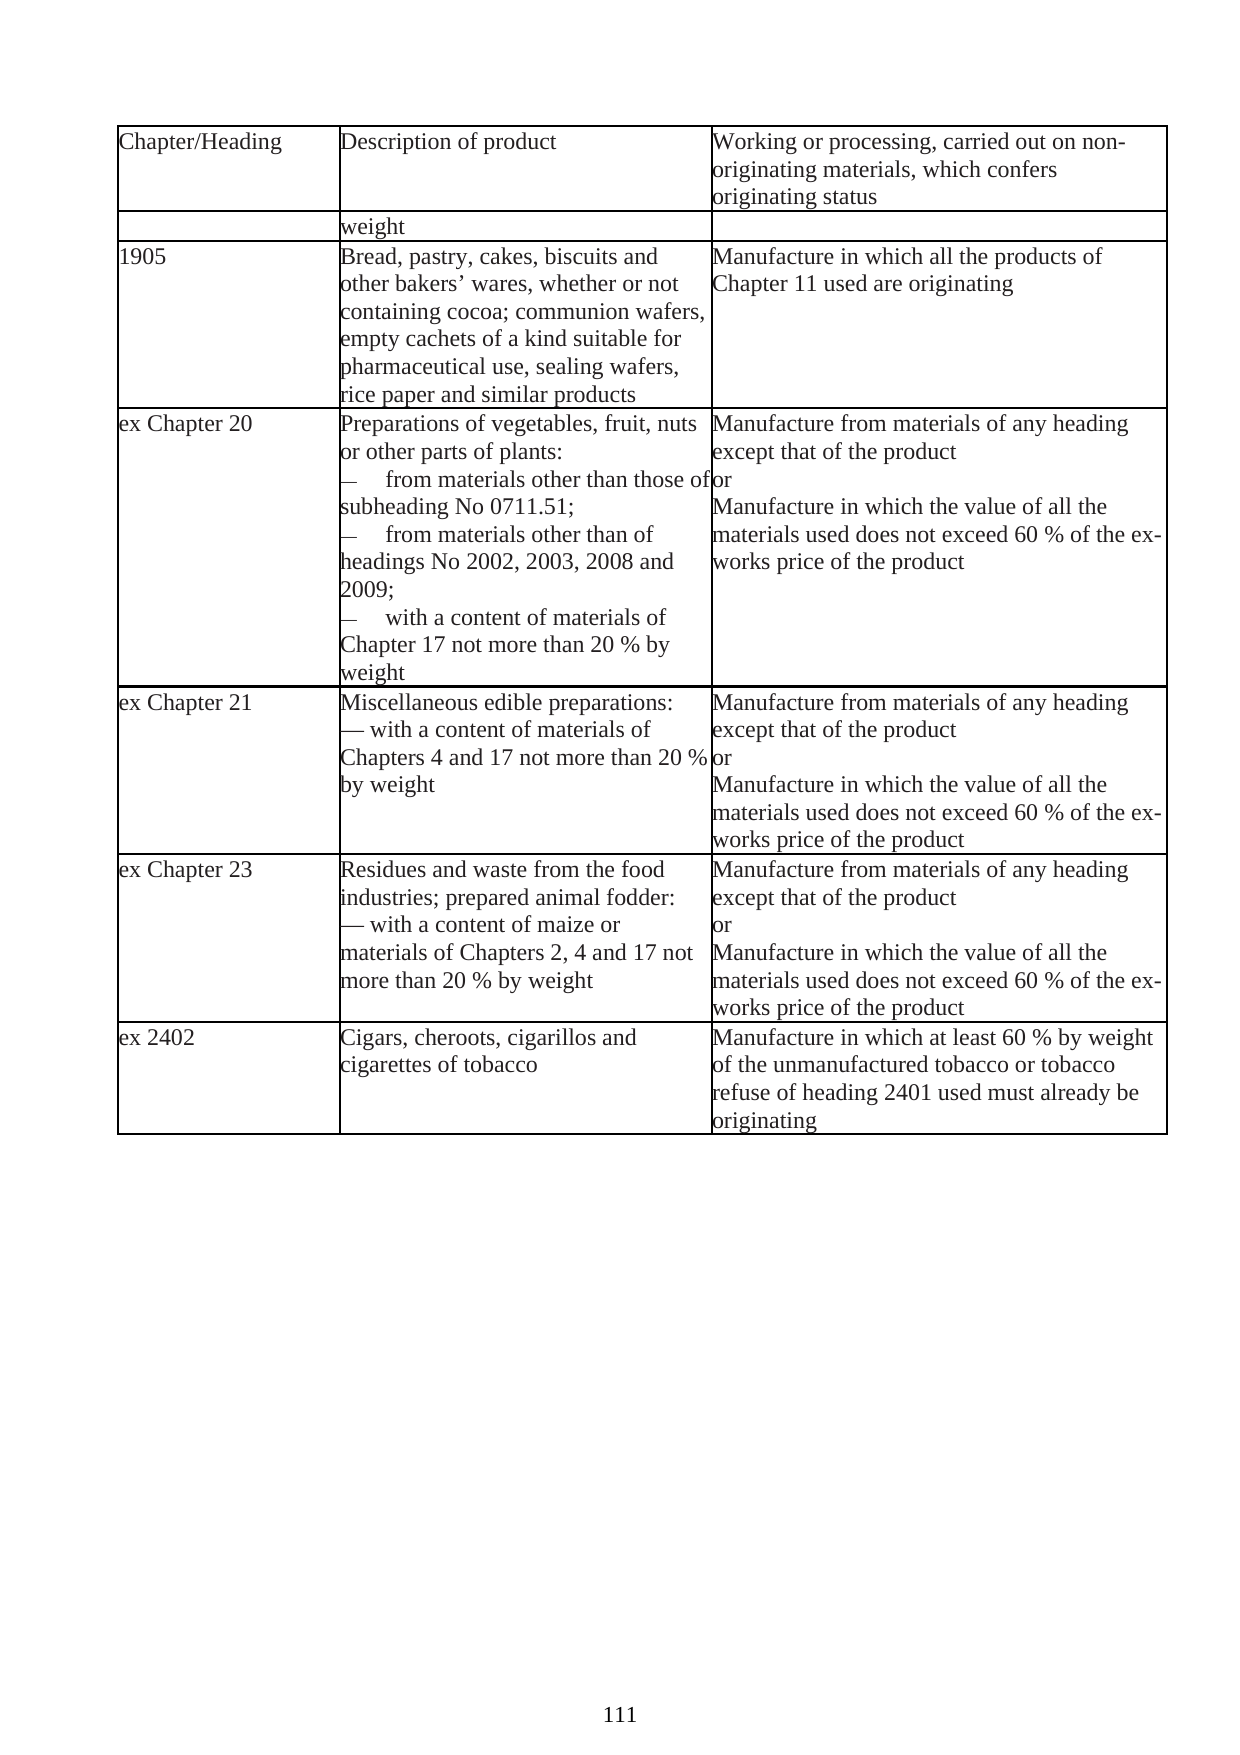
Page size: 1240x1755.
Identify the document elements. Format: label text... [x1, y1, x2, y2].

table_cell Preparations of vegetables, fruit, nuts or other parts of plants: from materials other than those of subheading No 0711.51; from materials other than of headings No 2002, 2003, 2008 and 2009; with a content of materials of Chapter 17 not more than 20 % by weight [341, 409, 711, 685]
table_cell 1905 [119, 242, 339, 407]
table_cell Manufacture in which at least 60 % by weight of the unmanufactured tobacco or tobacco refuse of heading 2401 used must already be originating [713, 1023, 1166, 1133]
table_cell Manufacture from materials of any heading except that of the product or Manufacture in which the value of all the materials used does not exceed 60 % of the ex-works price of the product [713, 409, 1166, 685]
table_cell Manufacture in which all the products of Chapter 11 used are originating [713, 242, 1166, 407]
table_header Description of product [341, 127, 711, 210]
table_cell Miscellaneous edible preparations: — with a content of materials of Chapters 4 and 17 not more than 20 % by weight [341, 688, 711, 853]
table_cell Manufacture from materials of any heading except that of the product or Manufacture in which the value of all the materials used does not exceed 60 % of the ex-works price of the product [713, 688, 1166, 853]
table_cell [119, 212, 339, 239]
table_cell Manufacture from materials of any heading except that of the product or Manufacture in which the value of all the materials used does not exceed 60 % of the ex-works price of the product [713, 855, 1166, 1021]
table_cell Cigars, cheroots, cigarillos and cigarettes of tobacco [341, 1023, 711, 1133]
table_cell Bread, pastry, cakes, biscuits and other bakers’ wares, whether or not containing cocoa; communion wafers, empty cachets of a kind suitable for pharmaceutical use, sealing wafers, rice paper and similar products [341, 242, 711, 407]
table_cell ex 2402 [119, 1023, 339, 1133]
table_cell weight [341, 212, 711, 239]
table_cell ex Chapter 20 [119, 409, 339, 685]
table_header Working or processing, carried out on non- originating materials, which confers originating status [713, 127, 1166, 210]
table_cell [713, 212, 1166, 239]
table_cell Residues and waste from the food industries; prepared animal fodder: — with a content of maize or materials of Chapters 2, 4 and 17 not more than 20 % by weight [341, 855, 711, 1021]
table_header Chapter/Heading [119, 127, 339, 210]
table_cell ex Chapter 23 [119, 855, 339, 1021]
table_cell ex Chapter 21 [119, 688, 339, 853]
